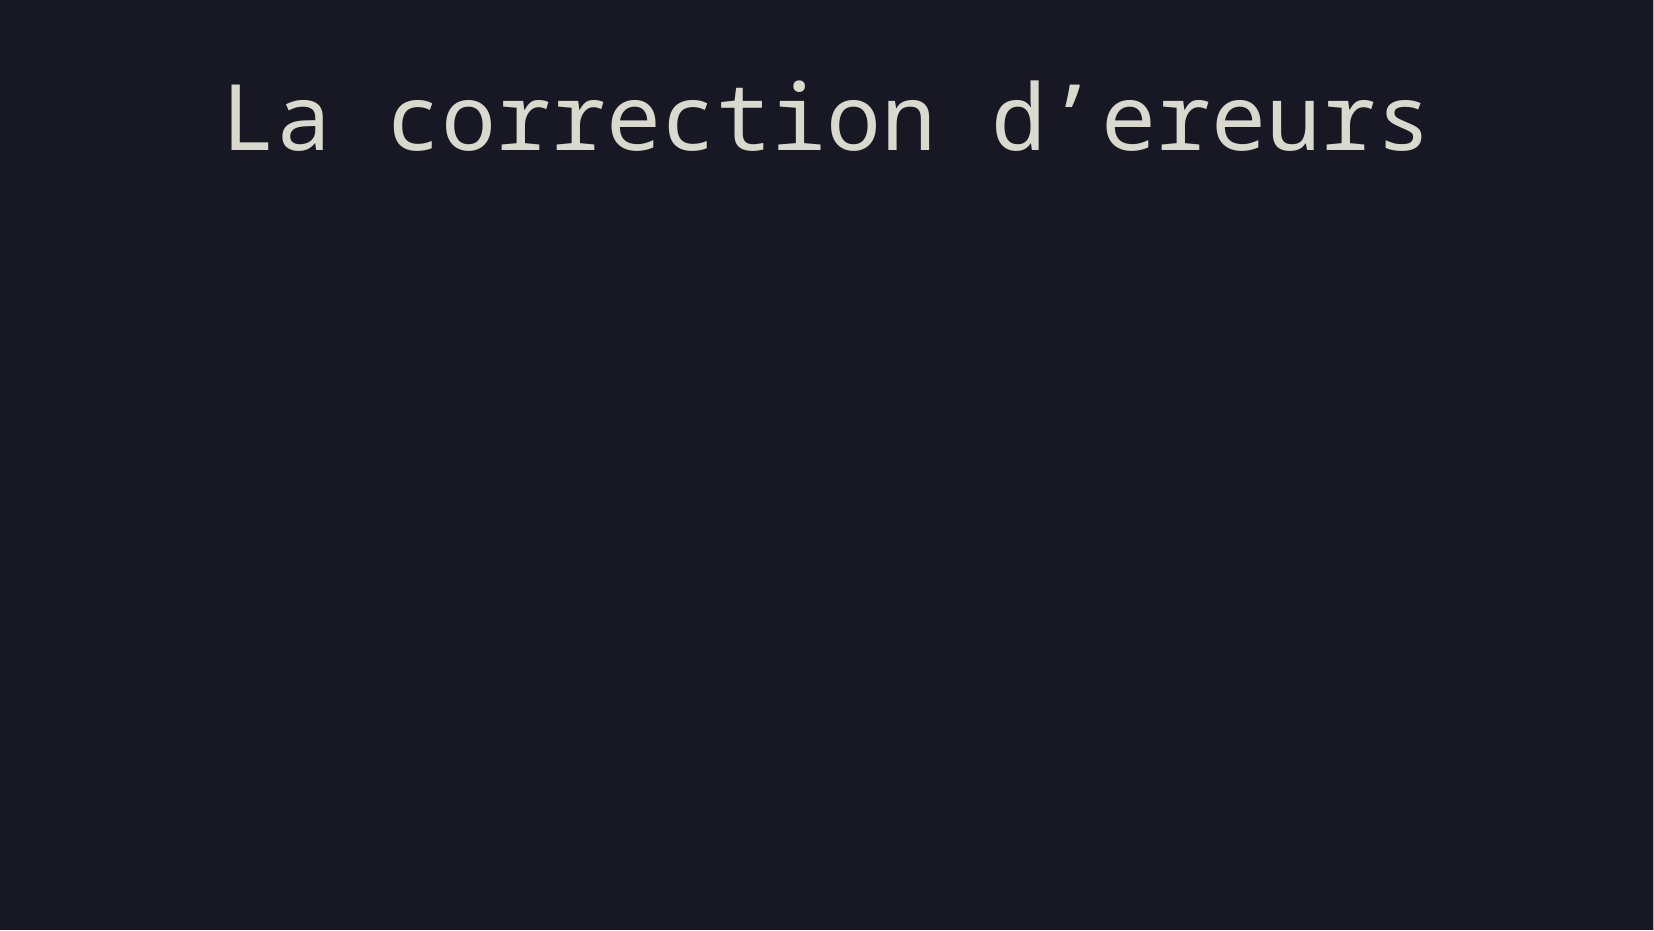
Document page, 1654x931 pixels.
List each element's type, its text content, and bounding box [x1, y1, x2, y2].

title La correction d’ereurs [82, 37, 1571, 193]
